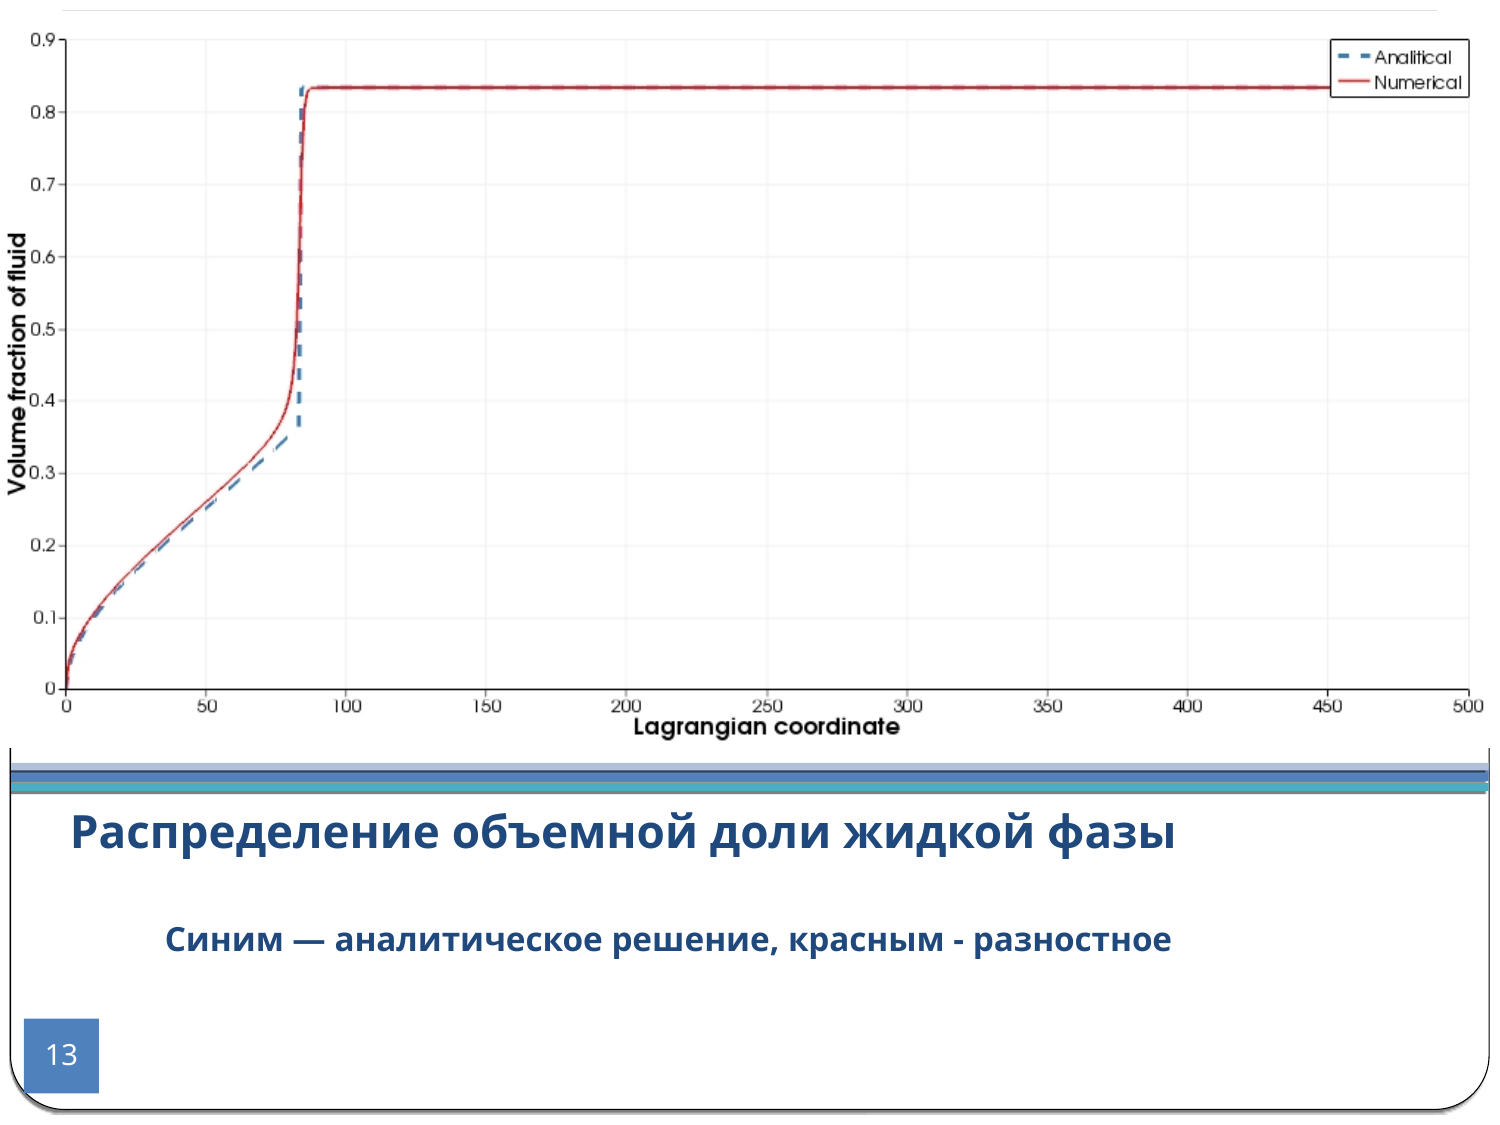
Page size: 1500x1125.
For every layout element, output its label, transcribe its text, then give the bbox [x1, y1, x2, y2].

list Синим — аналитическое решение, красным - разностное [150, 869, 1350, 1006]
slide_number [23, 1018, 99, 1094]
title Распределение объемной доли жидкой фазы [55, 786, 1434, 873]
picture [2, 11, 1498, 748]
